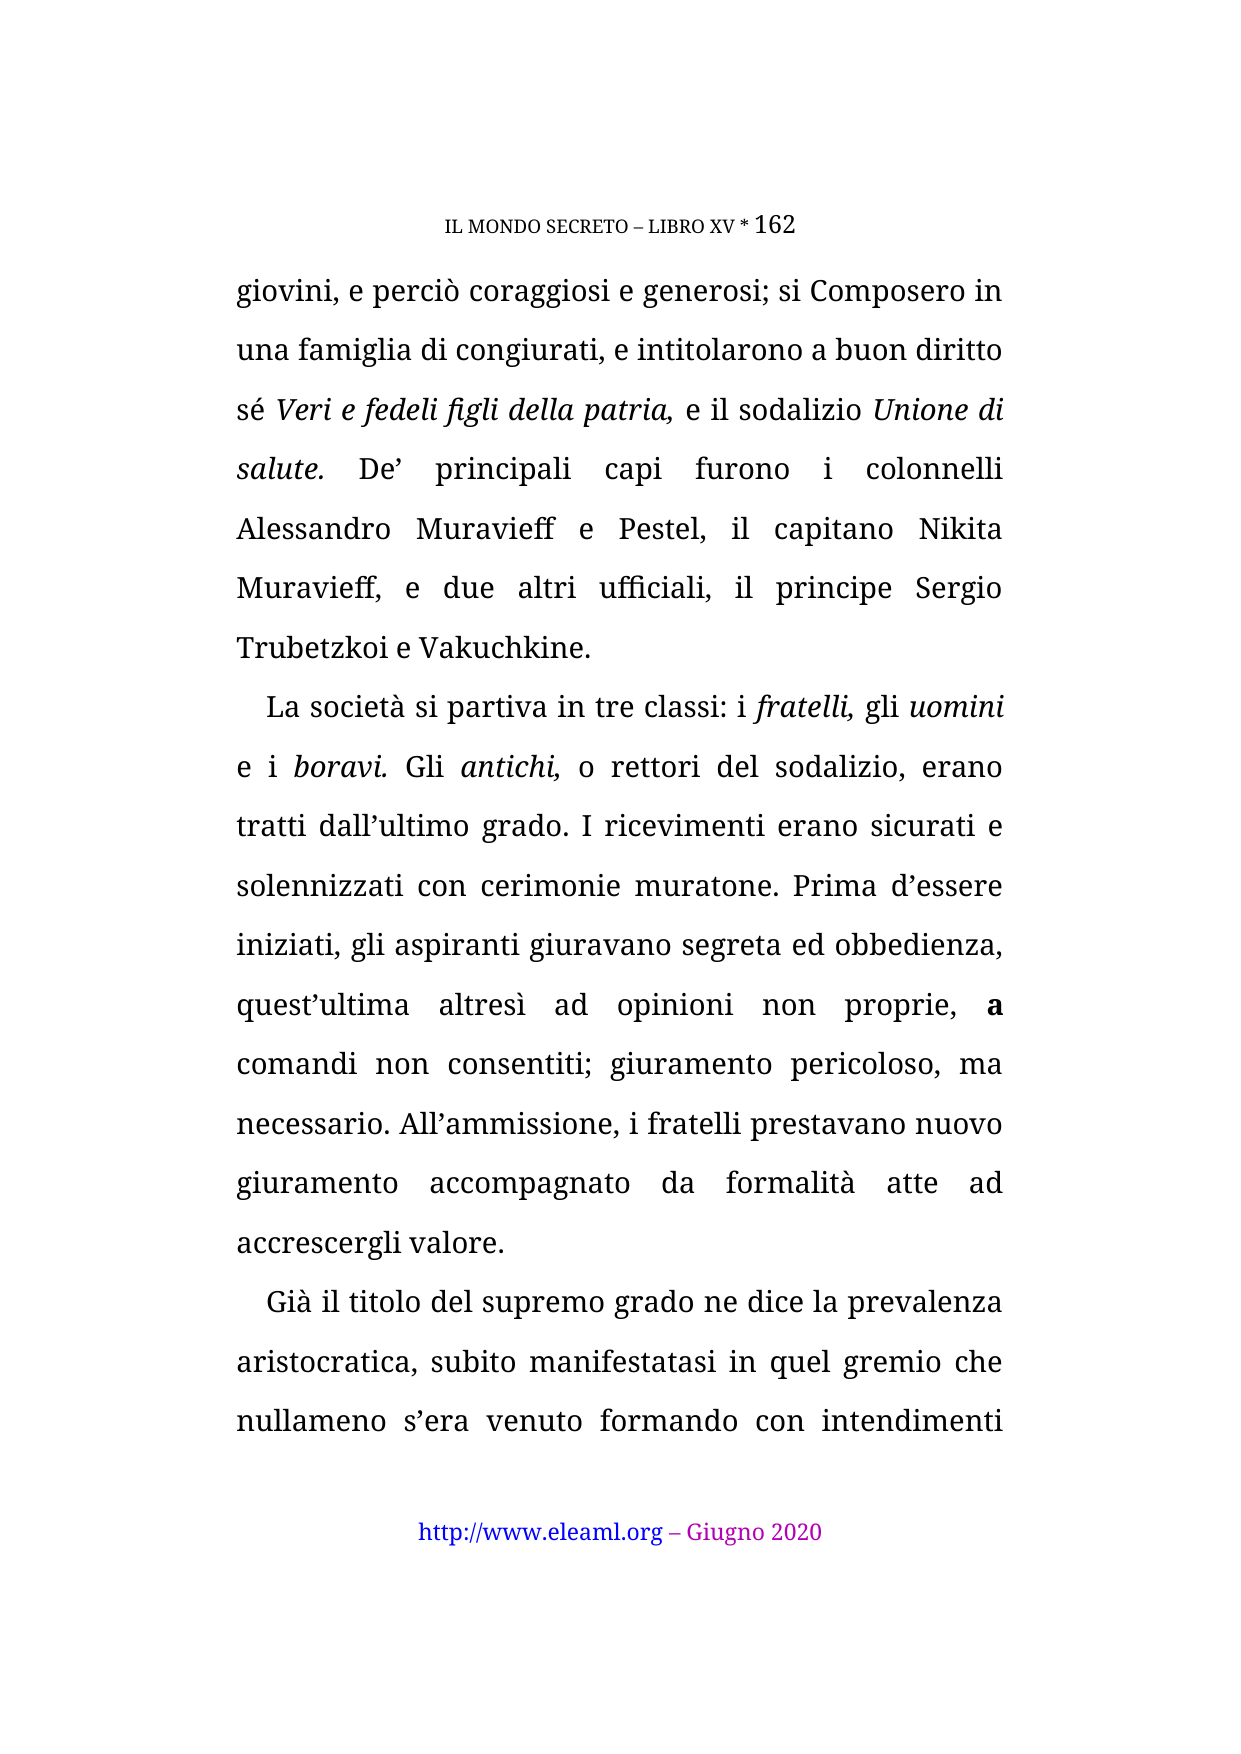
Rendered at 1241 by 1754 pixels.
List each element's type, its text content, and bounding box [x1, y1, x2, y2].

text La società si partiva in tre classi: i fratelli, gli uomini e i boravi. Gli antichi, o rettori del sodalizio, erano tratti dall’ultimo grado. I ricevimenti erano sicurati e solennizzati con cerimonie muratone. Prima d’essere iniziati, gli aspiranti giuravano segreta ed obbedienza, quest’ultima altresì ad opinioni non proprie, a comandi non consentiti; giuramento pericoloso, ma necessario. All’ammissione, i fratelli prestavano nuovo giuramento accompagnato da formalità atte ad accrescergli valore. [236, 687, 1004, 1262]
text Già il titolo del supremo grado ne dice la prevalenza aristocratica, subito manifestatasi in quel gremio che nullameno s’era venuto formando con intendimenti [236, 1281, 1004, 1440]
text giovini, e perciò coraggiosi e generosi; si Composero in una famiglia di congiurati, e intitolarono a buon diritto sé Veri e fedeli figli della patria, e il sodalizio Unione di salute. De’ principali capi furono i colonnelli Alessandro Muravieff e Pestel, il capitano Nikita Muravieff, e due altri ufficiali, il principe Sergio Trubetzkoi e Vakuchkine. [236, 270, 1004, 667]
